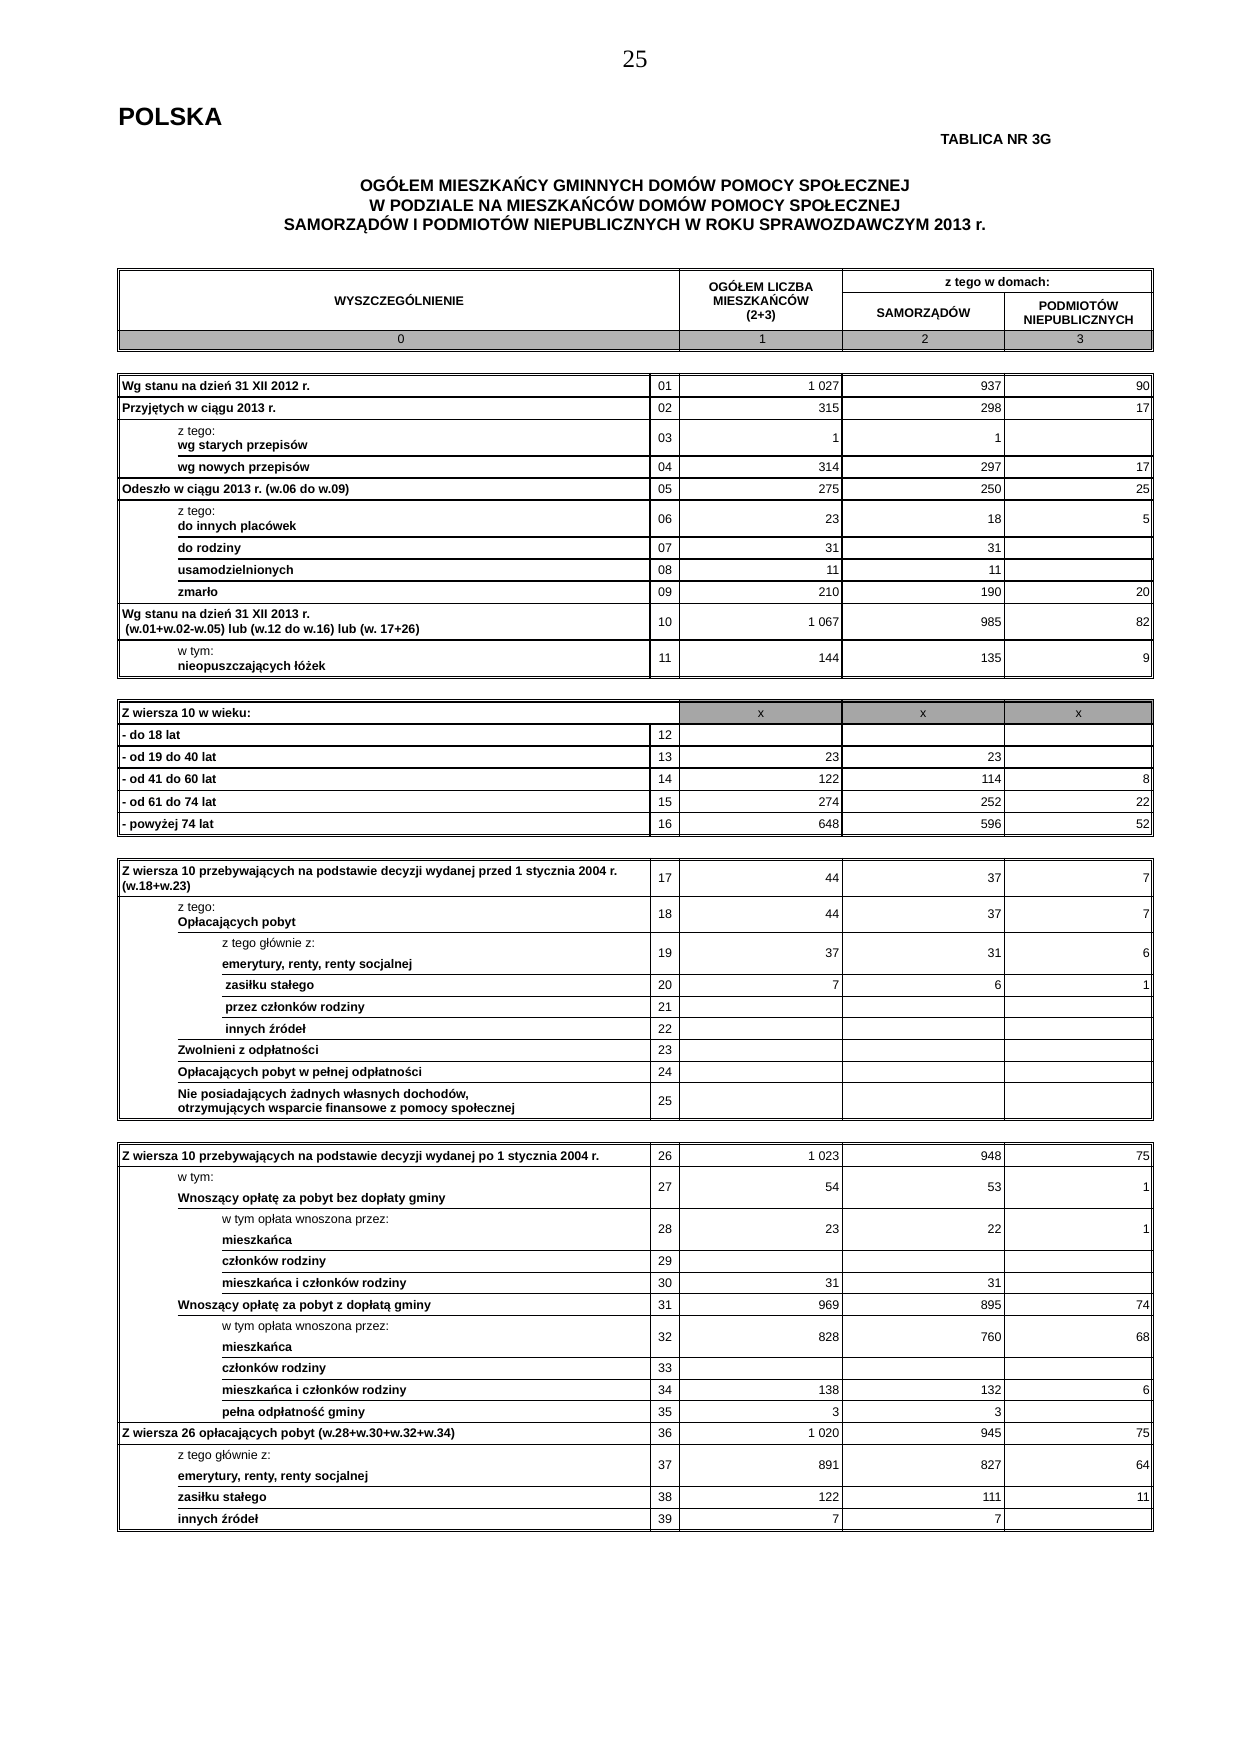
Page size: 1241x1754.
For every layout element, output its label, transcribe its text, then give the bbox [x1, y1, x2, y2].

table_cell 122 [680, 769, 841, 789]
table_cell [842, 1121, 1004, 1142]
table_cell Odeszło w ciągu 2013 r. (w.06 do w.09) [120, 479, 649, 499]
table_cell 04 [651, 457, 679, 477]
table_cell Opłacających pobyt w pełnej odpłatności [178, 1062, 650, 1082]
table_cell 6 [843, 975, 1004, 996]
table_cell 20 [651, 975, 679, 996]
table_cell 122 [680, 1487, 842, 1507]
table_cell 05 [651, 479, 679, 499]
table_cell 297 [843, 457, 1004, 477]
table_cell [120, 1357, 178, 1379]
table_cell 314 [680, 457, 841, 477]
table_cell 28 [651, 1209, 679, 1250]
table_cell członków rodziny [222, 1251, 650, 1272]
table_cell 90 [1005, 376, 1151, 396]
table_cell [178, 1250, 222, 1272]
table_cell [120, 1379, 178, 1400]
table_cell 1 [843, 420, 1004, 455]
table_cell 274 [680, 791, 841, 812]
table_header z tego w domach: [843, 271, 1151, 292]
table_cell 7 [843, 1509, 1004, 1529]
table_cell [650, 352, 679, 372]
table_cell [178, 1379, 222, 1400]
subtitle SAMORZĄDÓW I PODMIOTÓW NIEPUBLICZNYCH W ROKU SPRAWOZDAWCZYM 2013 r. [118, 214, 1152, 234]
table_cell [680, 1121, 842, 1142]
table_cell [1005, 1083, 1151, 1118]
table_cell 1 [680, 331, 842, 349]
table_cell - od 41 do 60 lat [120, 769, 649, 789]
table_cell 11 [680, 560, 841, 580]
table_cell [680, 1083, 842, 1118]
table_cell 02 [651, 398, 679, 418]
table_cell [120, 1293, 178, 1315]
table_cell 827 [843, 1445, 1004, 1486]
table_cell [120, 1167, 178, 1208]
table_cell 969 [680, 1294, 842, 1315]
table_cell 38 [651, 1487, 679, 1507]
table_cell z tego: wg starych przepisów [178, 420, 649, 455]
table_cell [680, 997, 842, 1017]
table_cell 6 [1005, 1380, 1151, 1400]
table_cell 08 [651, 560, 679, 580]
table_cell 44 [680, 897, 842, 932]
table_cell [843, 1062, 1004, 1082]
table_cell [1005, 725, 1151, 745]
table_cell 17 [651, 861, 679, 896]
table_cell 16 [651, 813, 679, 834]
table_cell [120, 1082, 178, 1118]
table_cell [120, 996, 178, 1017]
table_cell [178, 1209, 222, 1250]
table_cell 948 [843, 1145, 1004, 1166]
table_cell [120, 1315, 178, 1357]
table_cell 23 [680, 1209, 842, 1250]
table_cell [1005, 1401, 1151, 1422]
table_cell Wg stanu na dzień 31 XII 2012 r. [120, 376, 649, 396]
table_cell [1005, 1062, 1151, 1082]
table_cell 252 [843, 791, 1004, 812]
table_cell 30 [651, 1273, 679, 1293]
table_cell Przyjętych w ciągu 2013 r. [120, 398, 649, 418]
table_cell członków rodziny [222, 1358, 650, 1379]
table_cell [120, 1400, 178, 1422]
table_cell [120, 420, 178, 455]
table_cell 315 [680, 398, 841, 418]
table_cell [120, 1017, 178, 1039]
table_cell [680, 1040, 842, 1061]
table_cell [680, 1251, 842, 1272]
table_cell 33 [651, 1358, 679, 1379]
table_cell [680, 1062, 842, 1082]
table_cell [120, 932, 178, 974]
table_cell 1 020 [680, 1423, 842, 1444]
table_cell [120, 536, 178, 558]
table_cell 190 [843, 582, 1004, 602]
table_cell 25 [651, 1083, 679, 1118]
table_cell 3 [843, 1401, 1004, 1422]
table_cell 52 [1005, 813, 1151, 834]
table_cell Wg stanu na dzień 31 XII 2013 r. (w.01+w.02-w.05) lub (w.12 do w.16) lub (w. 17+26) [120, 604, 649, 639]
table_cell 37 [651, 1445, 679, 1486]
table_cell [843, 997, 1004, 1017]
table_cell 23 [843, 747, 1004, 767]
table_cell Z wiersza 10 przebywających na podstawie decyzji wydanej po 1 stycznia 2004 r. [120, 1145, 650, 1166]
table_cell [119, 1121, 650, 1142]
table_cell - do 18 lat [120, 725, 649, 745]
table_cell 648 [680, 813, 841, 834]
table_cell 31 [680, 538, 841, 558]
table_cell 3 [680, 1401, 842, 1422]
table_cell [1005, 1040, 1151, 1061]
table_cell [120, 1272, 178, 1293]
table_cell z tego: do innych placówek [178, 501, 649, 536]
table_cell 1 [1005, 1209, 1151, 1250]
table_cell [1004, 837, 1153, 858]
table_cell [119, 679, 650, 699]
table_cell 114 [843, 769, 1004, 789]
table_cell [650, 1121, 679, 1142]
table_cell 891 [680, 1445, 842, 1486]
table_header OGÓŁEM LICZBA MIESZKAŃCÓW (2+3) [680, 271, 842, 330]
table_cell 144 [680, 641, 841, 676]
table_cell 22 [1005, 791, 1151, 812]
table_cell [1004, 352, 1153, 372]
table_cell [843, 1083, 1004, 1118]
table_cell 39 [651, 1509, 679, 1529]
table_cell w tym: Wnoszący opłatę za pobyt bez dopłaty gminy [178, 1167, 650, 1208]
table_cell innych źródeł [222, 1018, 650, 1039]
table_cell 5 [1005, 501, 1151, 536]
table_cell 111 [843, 1487, 1004, 1507]
table_cell 37 [680, 933, 842, 974]
table_cell [1005, 1251, 1151, 1272]
table_cell [680, 352, 842, 372]
table_cell 23 [680, 501, 841, 536]
table_cell [1004, 1121, 1153, 1142]
table_cell [120, 1061, 178, 1082]
table_cell [842, 679, 1004, 699]
table_cell innych źródeł [178, 1509, 650, 1529]
table_cell [120, 1486, 178, 1507]
table_cell - od 19 do 40 lat [120, 747, 649, 767]
table_cell 31 [680, 1273, 842, 1293]
table_cell 68 [1005, 1316, 1151, 1357]
table_cell zasiłku stałego [178, 1487, 650, 1507]
table_cell - powyżej 74 lat [120, 813, 649, 834]
table_cell PODMIOTÓW NIEPUBLICZNYCH [1005, 293, 1151, 330]
table_cell [680, 1018, 842, 1039]
table_cell [843, 1040, 1004, 1061]
table_cell [680, 679, 842, 699]
table_cell [178, 1272, 222, 1293]
table_cell z tego głównie z: emerytury, renty, renty socjalnej [178, 1445, 650, 1486]
table_cell 11 [843, 560, 1004, 580]
table_cell 14 [651, 769, 679, 789]
table_cell Z wiersza 26 opłacających pobyt (w.28+w.30+w.32+w.34) [120, 1423, 650, 1444]
table_cell w tym opłata wnoszona przez: mieszkańca [222, 1316, 650, 1357]
table_cell [1005, 420, 1151, 455]
table_cell usamodzielnionych [178, 560, 649, 580]
table_cell [178, 1316, 222, 1357]
table_cell w tym: nieopuszczających łóżek [178, 641, 649, 676]
table_cell [120, 1508, 178, 1529]
table_cell 31 [843, 933, 1004, 974]
table_cell 17 [1005, 457, 1151, 477]
table_cell 74 [1005, 1294, 1151, 1315]
table_cell 132 [843, 1380, 1004, 1400]
table_cell [120, 558, 178, 580]
table_cell [1005, 1018, 1151, 1039]
text POLSKA [118, 102, 1152, 131]
table_cell 135 [843, 641, 1004, 676]
table_cell 9 [1005, 641, 1151, 676]
table_cell 7 [1005, 897, 1151, 932]
table_cell 138 [680, 1380, 842, 1400]
table_cell 22 [843, 1209, 1004, 1250]
table_cell 44 [680, 861, 842, 896]
table_cell Z wiersza 10 przebywających na podstawie decyzji wydanej przed 1 stycznia 2004 r. (w.18+w.23) [120, 861, 650, 896]
table_cell 35 [651, 1401, 679, 1422]
table_cell Z wiersza 10 w wieku: [120, 703, 679, 723]
table_cell 7 [680, 1509, 842, 1529]
table_cell 75 [1005, 1423, 1151, 1444]
table_cell 7 [1005, 861, 1151, 896]
table_header WYSZCZEGÓLNIENIE [120, 271, 679, 330]
table_cell [843, 1358, 1004, 1379]
table_cell 945 [843, 1423, 1004, 1444]
table_cell 1 023 [680, 1145, 842, 1166]
table_cell [1005, 747, 1151, 767]
table_cell 18 [651, 897, 679, 932]
table_cell zmarło [178, 582, 649, 602]
table_cell [1005, 1273, 1151, 1293]
table_cell 0 [120, 331, 679, 349]
table_cell 596 [843, 813, 1004, 834]
table_cell [178, 1400, 222, 1422]
table_cell [120, 641, 178, 676]
table_cell [178, 974, 222, 996]
table_cell [120, 501, 178, 536]
table_cell [1004, 679, 1153, 699]
table_cell 210 [680, 582, 841, 602]
table_cell 12 [651, 725, 679, 745]
subtitle W PODZIALE NA MIESZKAŃCÓW DOMÓW POMOCY SPOŁECZNEJ [118, 195, 1152, 214]
table_cell [120, 580, 178, 602]
table_cell 24 [651, 1062, 679, 1082]
table_cell [120, 1208, 178, 1250]
table_cell 10 [651, 604, 679, 639]
text TABLICA NR 3G [118, 131, 1152, 147]
table_cell 82 [1005, 604, 1151, 639]
table_cell 23 [651, 1040, 679, 1061]
table_cell 2 [843, 331, 1004, 349]
table_cell x [1005, 703, 1151, 723]
table_cell 29 [651, 1251, 679, 1272]
table_cell [843, 1018, 1004, 1039]
table_cell 1 [1005, 975, 1151, 996]
table_cell Zwolnieni z odpłatności [178, 1040, 650, 1061]
table_cell 1 027 [680, 376, 841, 396]
table_cell 03 [651, 420, 679, 455]
table_cell x [843, 703, 1004, 723]
table_cell 53 [843, 1167, 1004, 1208]
table_cell wg nowych przepisów [178, 457, 649, 477]
table_cell 13 [651, 747, 679, 767]
table_cell mieszkańca i członków rodziny [222, 1273, 650, 1293]
table_cell 06 [651, 501, 679, 536]
table_cell [680, 725, 841, 745]
table_cell 21 [651, 997, 679, 1017]
table_cell 3 [1005, 331, 1151, 349]
table_cell [1005, 1358, 1151, 1379]
table_cell 31 [843, 1273, 1004, 1293]
table_cell przez członków rodziny [222, 997, 650, 1017]
table_cell [119, 352, 650, 372]
table_cell [1005, 997, 1151, 1017]
table_cell [843, 725, 1004, 745]
table_cell 25 [1005, 479, 1151, 499]
table_cell [843, 1251, 1004, 1272]
table_cell z tego głównie z: emerytury, renty, renty socjalnej [222, 933, 650, 974]
table_cell [120, 974, 178, 996]
table_cell 34 [651, 1380, 679, 1400]
table_cell 298 [843, 398, 1004, 418]
table_cell 23 [680, 747, 841, 767]
table_cell 828 [680, 1316, 842, 1357]
table_cell 26 [651, 1145, 679, 1166]
table_cell 09 [651, 582, 679, 602]
table_cell 75 [1005, 1145, 1151, 1166]
table_cell 985 [843, 604, 1004, 639]
table_cell 64 [1005, 1445, 1151, 1486]
table_cell 54 [680, 1167, 842, 1208]
table_cell [680, 837, 842, 858]
table_cell [120, 1445, 178, 1486]
table_cell SAMORZĄDÓW [843, 293, 1004, 330]
table_cell 31 [843, 538, 1004, 558]
table_cell 01 [651, 376, 679, 396]
table_cell 1 [1005, 1167, 1151, 1208]
table_cell 37 [843, 897, 1004, 932]
table_cell 6 [1005, 933, 1151, 974]
table_cell [1005, 538, 1151, 558]
table_cell 15 [651, 791, 679, 812]
table_cell pełna odpłatność gminy [222, 1401, 650, 1422]
table_cell - od 61 do 74 lat [120, 791, 649, 812]
table_cell 760 [843, 1316, 1004, 1357]
table_cell 11 [651, 641, 679, 676]
table_cell 17 [1005, 398, 1151, 418]
table_cell 1 067 [680, 604, 841, 639]
table_cell [178, 1357, 222, 1379]
table_cell [178, 1017, 222, 1039]
table_cell 20 [1005, 582, 1151, 602]
table_cell zasiłku stałego [222, 975, 650, 996]
table_cell 19 [651, 933, 679, 974]
table_cell 1 [680, 420, 841, 455]
table_cell [120, 455, 178, 477]
table_cell Wnoszący opłatę za pobyt z dopłatą gminy [178, 1293, 650, 1315]
table_cell 07 [651, 538, 679, 558]
table_cell 37 [843, 861, 1004, 896]
table_cell 22 [651, 1018, 679, 1039]
table_cell 18 [843, 501, 1004, 536]
table_cell [119, 837, 650, 858]
subtitle OGÓŁEM MIESZKAŃCY GMINNYCH DOMÓW POMOCY SPOŁECZNEJ [118, 176, 1152, 195]
table_cell 937 [843, 376, 1004, 396]
table_cell [650, 679, 679, 699]
table_cell w tym opłata wnoszona przez: mieszkańca [222, 1209, 650, 1250]
table_cell [650, 837, 679, 858]
table_cell 32 [651, 1316, 679, 1357]
table_cell [1005, 560, 1151, 580]
table_cell 27 [651, 1167, 679, 1208]
table_cell [178, 996, 222, 1017]
table_cell 895 [843, 1294, 1004, 1315]
table_cell 250 [843, 479, 1004, 499]
table_cell [120, 1250, 178, 1272]
table_cell do rodziny [178, 538, 649, 558]
table_cell 11 [1005, 1487, 1151, 1507]
table_cell [1005, 1509, 1151, 1529]
table_cell 275 [680, 479, 841, 499]
table_cell [178, 933, 222, 974]
table_cell z tego: Opłacających pobyt [178, 897, 650, 932]
table_cell Nie posiadających żadnych własnych dochodów, otrzymujących wsparcie finansowe z pomocy społecznej [178, 1083, 650, 1118]
table_cell 8 [1005, 769, 1151, 789]
table_cell [842, 837, 1004, 858]
table_cell 7 [680, 975, 842, 996]
table_cell [120, 1039, 178, 1061]
table_cell 36 [651, 1423, 679, 1444]
table_cell [120, 897, 178, 932]
table_cell mieszkańca i członków rodziny [222, 1380, 650, 1400]
table_cell x [680, 703, 841, 723]
table_cell [680, 1358, 842, 1379]
table_cell 31 [651, 1294, 679, 1315]
table_cell [842, 352, 1004, 372]
